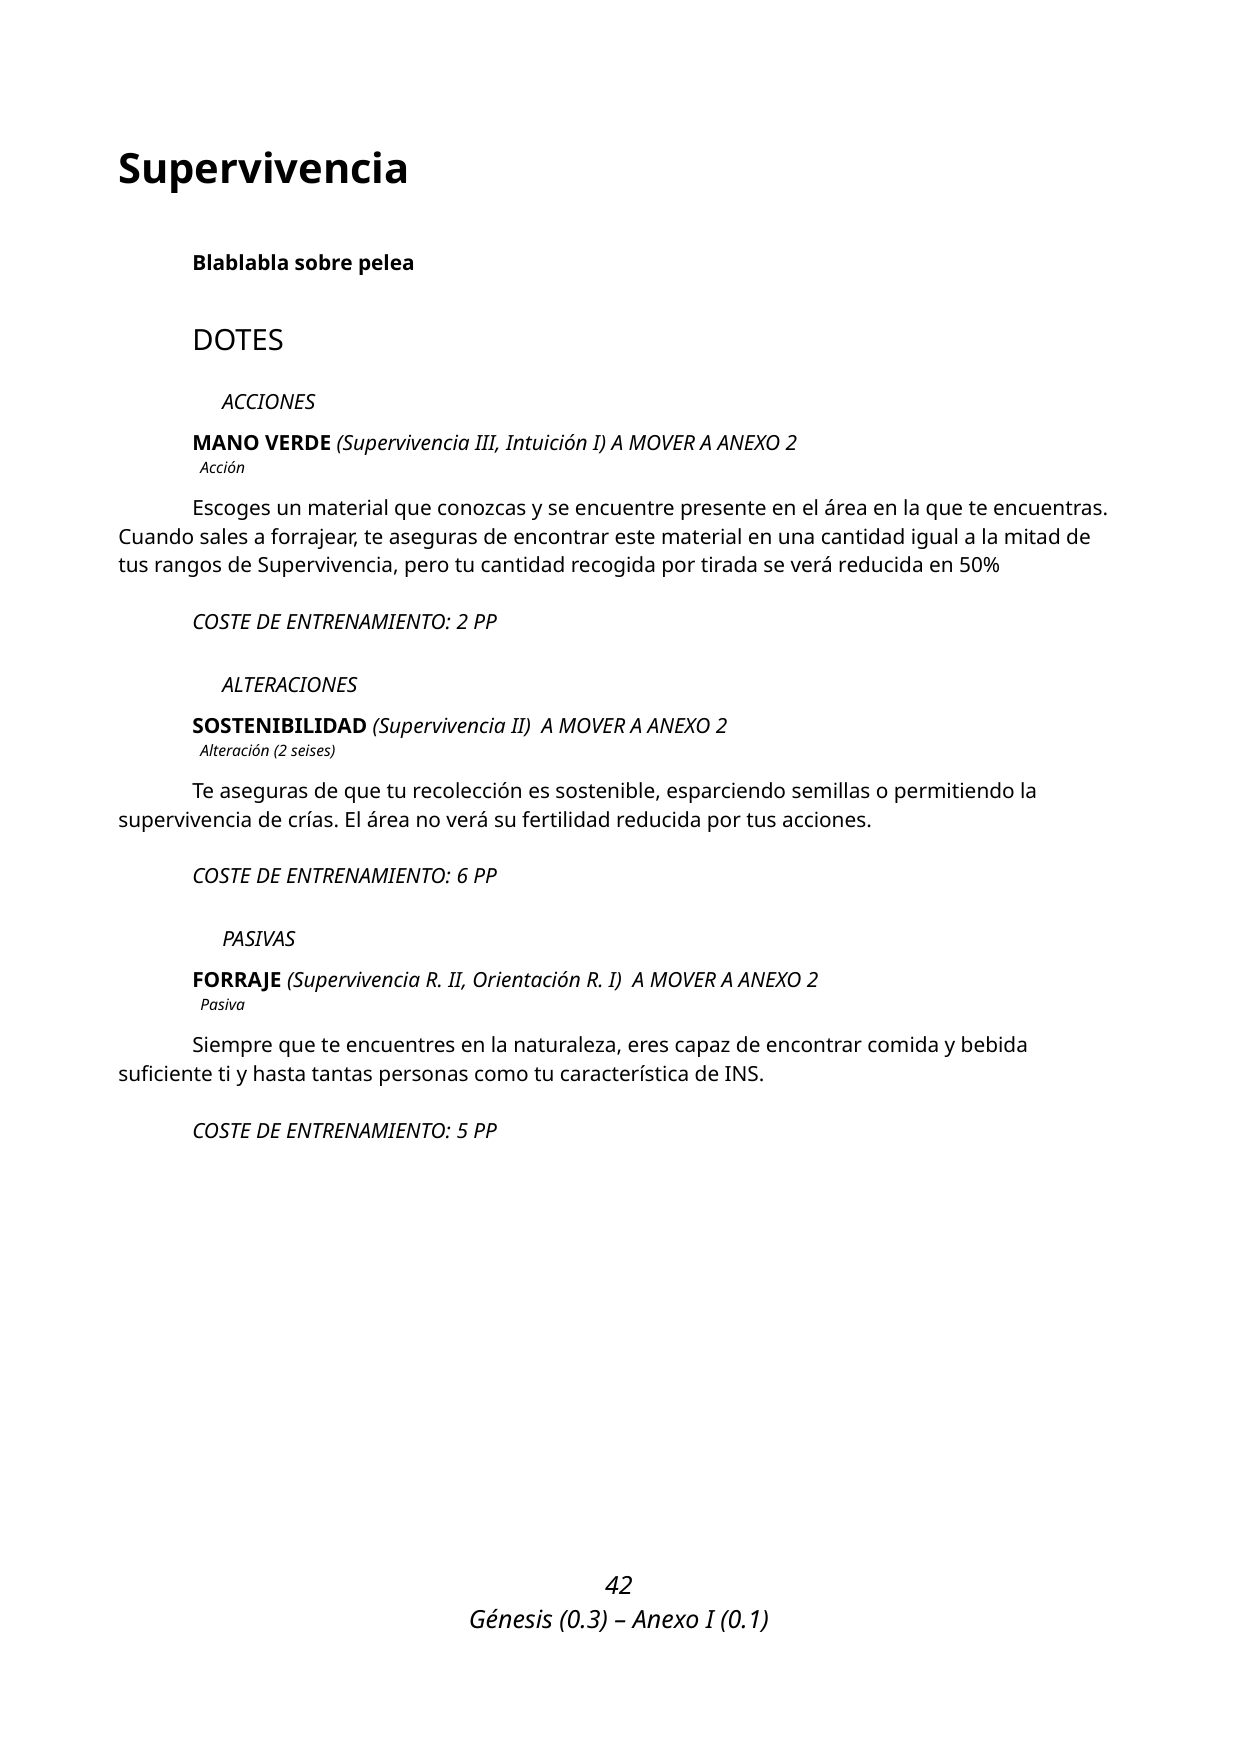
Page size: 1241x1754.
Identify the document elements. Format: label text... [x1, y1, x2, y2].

text Escoges un material que conozcas y se encuentre presente en el área en la que te encuentras. Cuando sales a forrajear, te aseguras de encontrar este material en una cantidad igual a la mitad de tus rangos de Supervivencia, pero tu cantidad recogida por tirada se verá reducida en 50% [118, 493, 1122, 579]
text COSTE DE ENTRENAMIENTO: 6 PP [118, 862, 1122, 890]
text COSTE DE ENTRENAMIENTO: 5 PP [118, 1116, 1122, 1144]
text Pasiva [192, 994, 1122, 1031]
text Acción [192, 457, 1122, 493]
text Blablabla sobre pelea [118, 248, 1122, 276]
subtitle ALTERACIONES [118, 667, 1122, 698]
text FORRAJE (Supervivencia R. II, Orientación R. I) A MOVER A ANEXO 2 [118, 965, 1122, 994]
subtitle ACCIONES [118, 384, 1122, 416]
subtitle DOTES [118, 319, 1122, 359]
text SOSTENIBILIDAD (Supervivencia II) A MOVER A ANEXO 2 [118, 711, 1122, 739]
subtitle Supervivencia [118, 139, 1122, 196]
text Te aseguras de que tu recolección es sostenible, esparciendo semillas o permitiendo la supervivencia de crías. El área no verá su fertilidad reducida por tus acciones. [118, 776, 1122, 833]
text MANO VERDE (Supervivencia III, Intuición I) A MOVER A ANEXO 2 [118, 428, 1122, 457]
subtitle PASIVAS [118, 921, 1122, 953]
text Alteración (2 seises) [192, 739, 1122, 776]
text COSTE DE ENTRENAMIENTO: 2 PP [118, 607, 1122, 636]
text Siempre que te encuentres en la naturaleza, eres capaz de encontrar comida y bebida suficiente ti y hasta tantas personas como tu característica de INS. [118, 1031, 1122, 1087]
